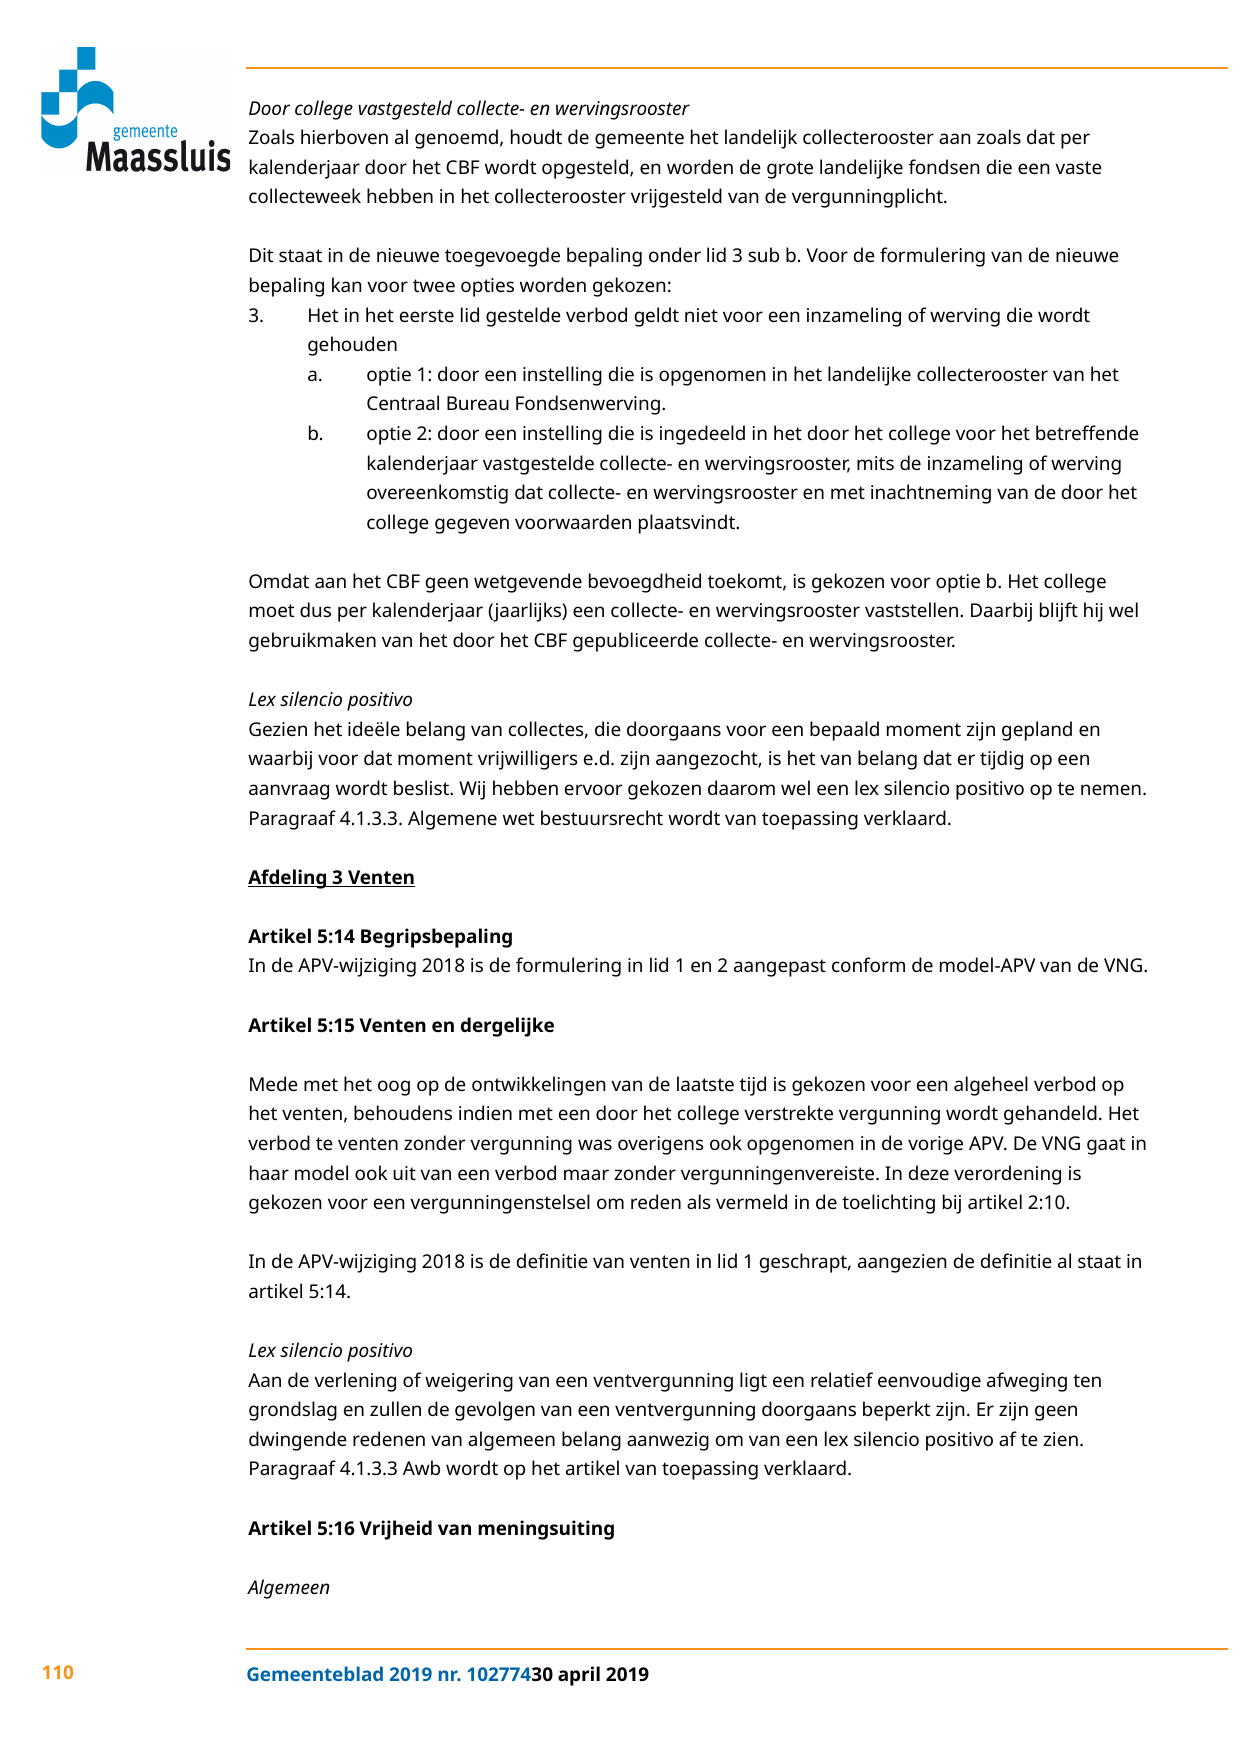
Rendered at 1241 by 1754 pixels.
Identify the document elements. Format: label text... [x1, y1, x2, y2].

picture [41, 47, 231, 172]
list Het in het eerste lid gestelde verbod geldt niet voor een inzameling of werving die wordt gehouden [248, 302, 1152, 357]
text Lex silencio positivo [248, 1337, 1152, 1363]
text Artikel 5:15 Venten en dergelijke [248, 1012, 1152, 1038]
text Algemeen [248, 1574, 1152, 1600]
text Gezien het ideële belang van collectes, die doorgaans voor een bepaald moment zijn gepland en waarbij voor dat moment vrijwilligers e.d. zijn aangezocht, is het van belang dat er tijdig op een aanvraag wordt beslist. Wij hebben ervoor gekozen daarom wel een lex silencio positivo op te nemen. Paragraaf 4.1.3.3. Algemene wet bestuursrecht wordt van toepassing verklaard. [248, 716, 1152, 831]
text Lex silencio positivo [248, 686, 1152, 712]
text Zoals hierboven al genoemd, houdt de gemeente het landelijk collecterooster aan zoals dat per kalenderjaar door het CBF wordt opgesteld, en worden de grote landelijke fondsen die een vaste collecteweek hebben in het collecterooster vrijgesteld van de vergunningplicht. [248, 124, 1152, 209]
text Artikel 5:16 Vrijheid van meningsuiting [248, 1515, 1152, 1541]
text Mede met het oog op de ontwikkelingen van de laatste tijd is gekozen voor een algeheel verbod op het venten, behoudens indien met een door het college verstrekte vergunning wordt gehandeld. Het verbod te venten zonder vergunning was overigens ook opgenomen in de vorige APV. De VNG gaat in haar model ook uit van een verbod maar zonder vergunningenvereiste. In deze verordening is gekozen voor een vergunningenstelsel om reden als vermeld in de toelichting bij artikel 2:10. [248, 1071, 1152, 1215]
text Aan de verlening of weigering van een ventvergunning ligt een relatief eenvoudige afweging ten grondslag en zullen de gevolgen van een ventvergunning doorgaans beperkt zijn. Er zijn geen dwingende redenen van algemeen belang aanwezig om van een lex silencio positivo af te zien. Paragraaf 4.1.3.3 Awb wordt op het artikel van toepassing verklaard. [248, 1367, 1152, 1481]
list optie 2: door een instelling die is ingedeeld in het door het college voor het betreffende kalenderjaar vastgestelde collecte- en wervingsrooster, mits de inzameling of werving overeenkomstig dat collecte- en wervingsrooster en met inachtneming van de door het college gegeven voorwaarden plaatsvindt. [307, 420, 1152, 535]
text Artikel 5:14 Begripsbepaling [248, 923, 1152, 949]
text In de APV-wijziging 2018 is de formulering in lid 1 en 2 aangepast conform de model-APV van de VNG. [248, 953, 1152, 978]
text Dit staat in de nieuwe toegevoegde bepaling onder lid 3 sub b. Voor de formulering van de nieuwe bepaling kan voor twee opties worden gekozen: [248, 243, 1152, 298]
list optie 1: door een instelling die is opgenomen in het landelijke collecterooster van het Centraal Bureau Fondsenwerving. [307, 361, 1152, 416]
picture [41, 47, 77, 92]
text In de APV-wijziging 2018 is de definitie van venten in lid 1 geschrapt, aangezien de definitie al staat in artikel 5:14. [248, 1248, 1152, 1304]
text Omdat aan het CBF geen wetgevende bevoegdheid toekomt, is gekozen voor optie b. Het college moet dus per kalenderjaar (jaarlijks) een collecte- en wervingsrooster vaststellen. Daarbij blijft hij wel gebruikmaken van het door het CBF gepubliceerde collecte- en wervingsrooster. [248, 568, 1152, 653]
text Afdeling 3 Venten [248, 864, 1152, 890]
text Door college vastgesteld collecte- en wervingsrooster [248, 95, 1152, 121]
